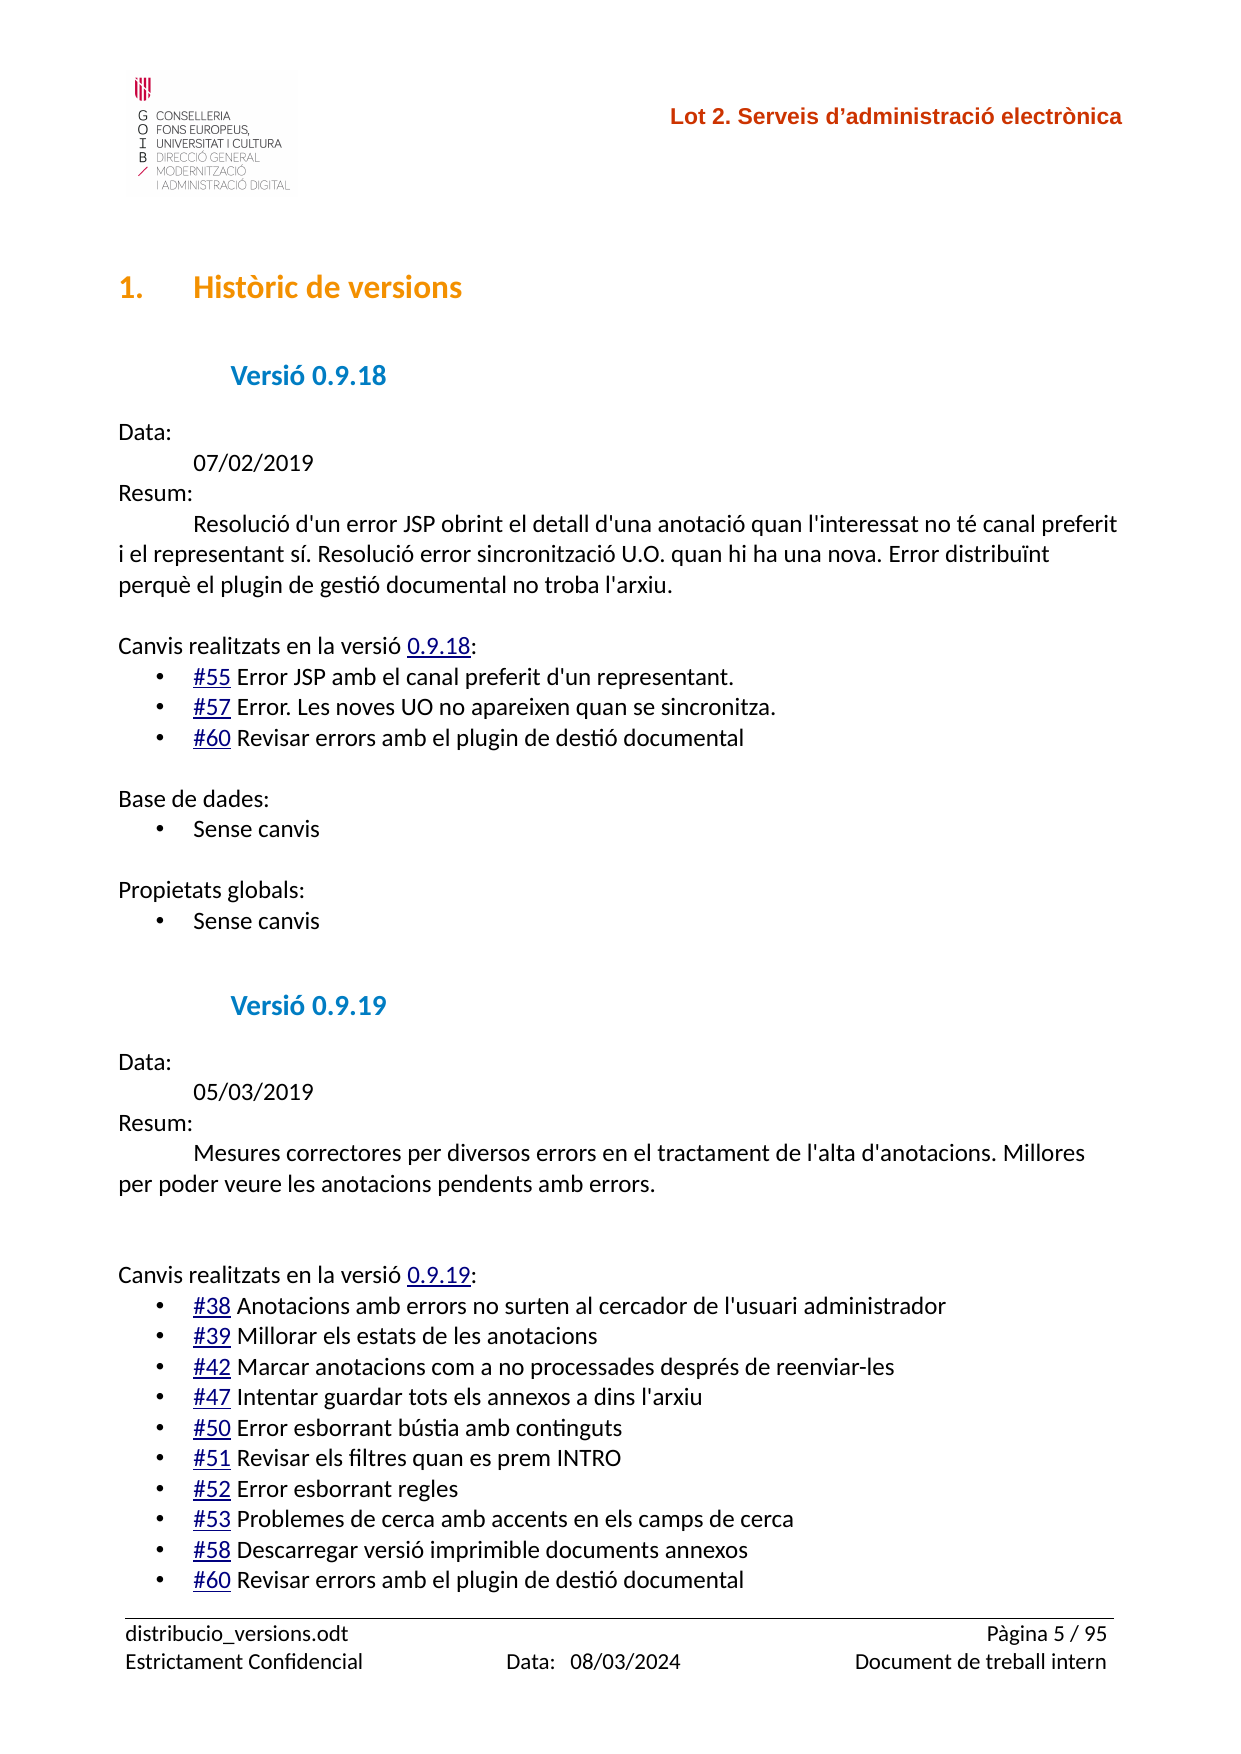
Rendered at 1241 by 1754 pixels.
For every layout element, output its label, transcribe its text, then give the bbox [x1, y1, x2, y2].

text Canvis realitzats en la versió 0.9.18: [118, 630, 1122, 661]
list Sense canvis [156, 813, 1122, 844]
text Base de dades: [118, 783, 1122, 813]
text Resum: [118, 1107, 1122, 1137]
list #58 Descarregar versió imprimible documents annexos [156, 1534, 1122, 1565]
list #60 Revisar errors amb el plugin de destió documental [156, 1565, 1122, 1595]
list Sense canvis [156, 905, 1122, 935]
list #60 Revisar errors amb el plugin de destió documental [156, 722, 1122, 752]
list #38 Anotacions amb errors no surten al cercador de l'usuari administrador [156, 1290, 1122, 1321]
text Canvis realitzats en la versió 0.9.19: [118, 1259, 1122, 1290]
text Data: [118, 417, 1122, 447]
subtitle Històric de versions [118, 266, 1122, 307]
list #51 Revisar els filtres quan es prem INTRO [156, 1443, 1122, 1473]
list #47 Intentar guardar tots els annexos a dins l'arxiu [156, 1382, 1122, 1412]
subtitle Versió 0.9.18 [153, 357, 1122, 393]
text Mesures correctores per diversos errors en el tractament de l'alta d'anotacions. Millores per poder veure les anotacions pendents amb errors. [118, 1137, 1122, 1198]
text Data: [118, 1046, 1122, 1076]
list #57 Error. Les noves UO no apareixen quan se sincronitza. [156, 691, 1122, 722]
text Propietats globals: [118, 874, 1122, 905]
picture [126, 70, 299, 197]
text 05/03/2019 [118, 1076, 1122, 1107]
list #39 Millorar els estats de les anotacions [156, 1321, 1122, 1351]
list #50 Error esborrant bústia amb continguts [156, 1412, 1122, 1443]
subtitle Versió 0.9.19 [153, 987, 1122, 1022]
text Resolució d'un error JSP obrint el detall d'una anotació quan l'interessat no té canal preferit i el representant sí. Resolució error sincronització U.O. quan hi ha una nova. Error distribuïnt perquè el plugin de gestió documental no troba l'arxiu. [118, 508, 1122, 600]
text 07/02/2019 [118, 447, 1122, 478]
list #52 Error esborrant regles [156, 1473, 1122, 1504]
list #55 Error JSP amb el canal preferit d'un representant. [156, 661, 1122, 691]
list #53 Problemes de cerca amb accents en els camps de cerca [156, 1504, 1122, 1534]
list #42 Marcar anotacions com a no processades després de reenviar-les [156, 1351, 1122, 1382]
text Resum: [118, 478, 1122, 508]
